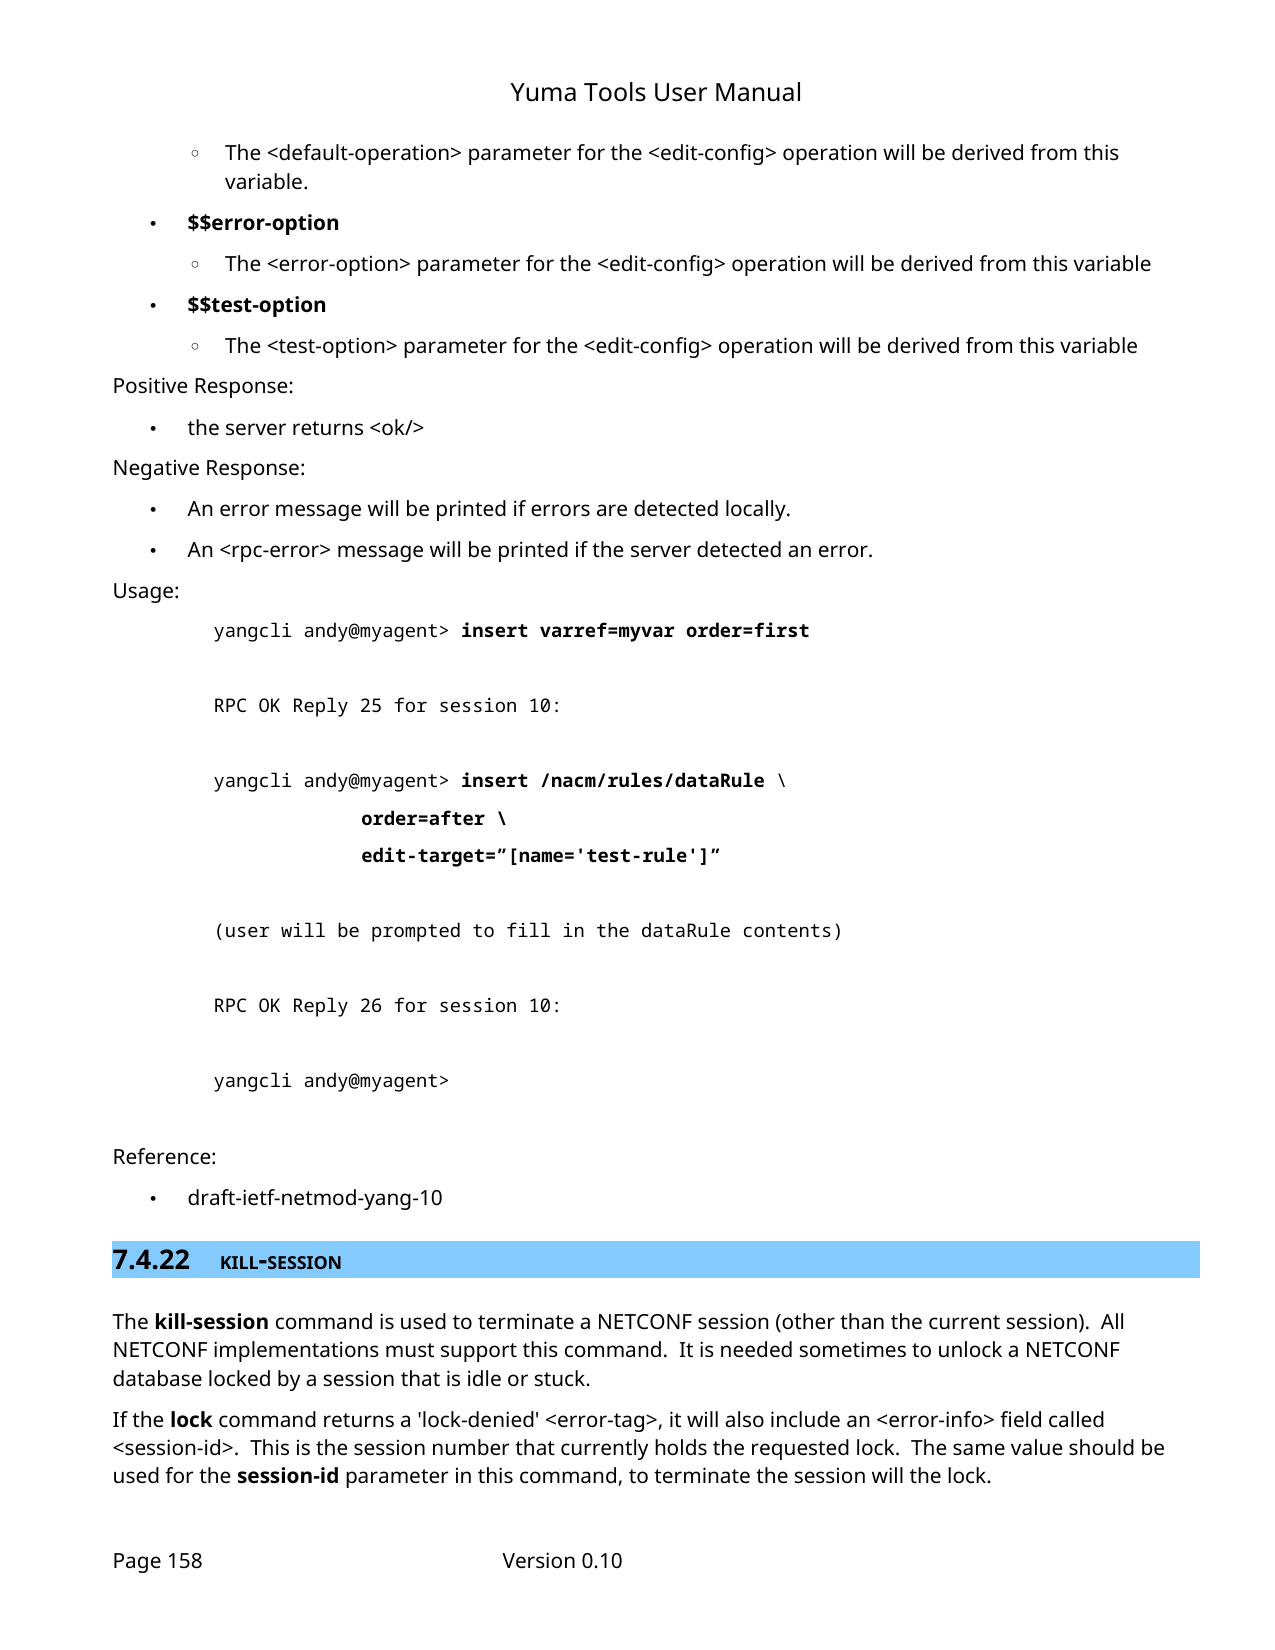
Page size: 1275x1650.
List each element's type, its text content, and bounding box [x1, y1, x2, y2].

list the server returns <ok/> [150, 413, 1200, 441]
text order=after \ [139, 805, 1200, 830]
list draft-ietf-netmod-yang-10 [150, 1183, 1200, 1212]
text If the lock command returns a 'lock-denied' <error-tag>, it will also include an <error-info> field called <session-id>. This is the session number that currently holds the requested lock. The same value should be used for the session-id parameter in this command, to terminate the session will the lock. [112, 1405, 1200, 1490]
text RPC OK Reply 25 for session 10: [139, 692, 1200, 718]
list $$error-option [150, 208, 1200, 236]
text (user will be prompted to fill in the dataRule contents) [139, 917, 1200, 943]
text Reference: [112, 1142, 1200, 1171]
list The <error-option> parameter for the <edit-config> operation will be derived from this variable [187, 249, 1200, 277]
text edit-target=”[name='test-rule']” [139, 842, 1200, 868]
text RPC OK Reply 26 for session 10: [139, 992, 1200, 1018]
text yangcli andy@myagent> insert /nacm/rules/dataRule \ [139, 767, 1200, 793]
text Positive Response: [112, 372, 1200, 400]
text yangcli andy@myagent> [139, 1067, 1200, 1093]
list An error message will be printed if errors are detected locally. [150, 494, 1200, 523]
text Negative Response: [112, 453, 1200, 482]
subtitle kill-session [112, 1241, 1200, 1278]
text The kill-session command is used to terminate a NETCONF session (other than the current session). All NETCONF implementations must support this command. It is needed sometimes to unlock a NETCONF database locked by a session that is idle or stuck. [112, 1307, 1200, 1392]
list $$test-option [150, 290, 1200, 318]
list An <rpc-error> message will be printed if the server detected an error. [150, 535, 1200, 564]
list The <test-option> parameter for the <edit-config> operation will be derived from this variable [187, 331, 1200, 359]
text yangcli andy@myagent> insert varref=myvar order=first [139, 617, 1200, 643]
list The <default-operation> parameter for the <edit-config> operation will be derived from this variable. [187, 138, 1200, 195]
text Usage: [112, 576, 1200, 605]
